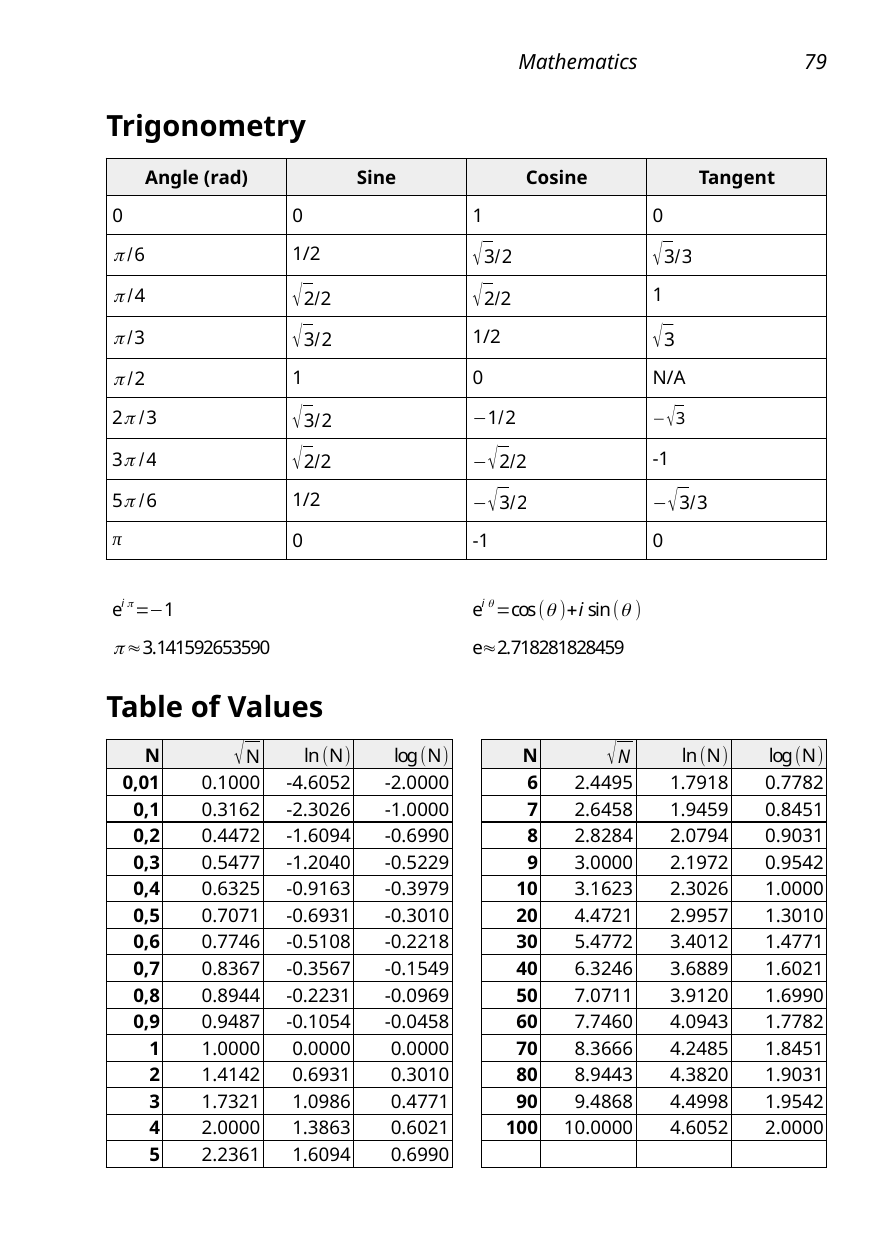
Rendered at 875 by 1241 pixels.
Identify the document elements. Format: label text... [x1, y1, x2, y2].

table_cell 90 [482, 1088, 540, 1114]
table_cell 3,0000 [541, 849, 636, 874]
table_cell 2,9957 [637, 902, 731, 928]
table_cell 1 [107, 1035, 162, 1061]
table_cell [287, 276, 466, 316]
table_cell 1,0000 [732, 876, 826, 901]
table_cell [466, 627, 827, 665]
table_cell 1,6094 [264, 1141, 353, 1167]
table_cell -1,2040 [264, 849, 353, 874]
table_cell 0,4472 [163, 823, 263, 848]
table_cell -4,6052 [264, 769, 353, 795]
table_cell 0,6931 [264, 1062, 353, 1087]
table_cell 4,3820 [637, 1062, 731, 1087]
table_cell 0,8367 [163, 955, 263, 981]
table_cell 0,6 [107, 929, 162, 954]
table_cell [647, 480, 826, 521]
table_cell [107, 439, 286, 479]
table_cell [453, 928, 481, 954]
table_cell 0 [107, 196, 286, 233]
table_cell [107, 480, 286, 521]
table_cell 0,7746 [163, 929, 263, 954]
table_cell 1 [647, 276, 826, 316]
table_cell 2 [107, 1062, 162, 1087]
table_cell [453, 1008, 481, 1034]
table_cell 0,3010 [354, 1062, 452, 1087]
table_cell 0,1 [107, 796, 162, 821]
table_cell 5,4772 [541, 929, 636, 954]
table_cell [482, 1141, 540, 1167]
table_header [354, 740, 452, 768]
table_cell 4,4998 [637, 1088, 731, 1114]
table_cell 2,0794 [637, 823, 731, 848]
table_cell 3,1623 [541, 876, 636, 901]
table_cell 40 [482, 955, 540, 981]
table_cell [453, 954, 481, 981]
table_cell 0,4 [107, 876, 162, 901]
table_cell 0 [287, 196, 466, 233]
table_cell [453, 821, 481, 848]
table_cell 0 [647, 522, 826, 559]
table_cell 70 [482, 1035, 540, 1061]
table_cell 4 [107, 1115, 162, 1140]
table_cell 1,9031 [732, 1062, 826, 1087]
table_header [637, 740, 731, 768]
table_header Sine [287, 159, 466, 195]
table_cell 8 [482, 823, 540, 848]
table_cell 3 [107, 1088, 162, 1114]
table_cell -0,0969 [354, 982, 452, 1007]
table_cell 1,6021 [732, 955, 826, 981]
table_cell 1,3010 [732, 902, 826, 928]
table_cell [107, 398, 286, 438]
table_cell -1,6094 [264, 823, 353, 848]
table_cell 1,7321 [163, 1088, 263, 1114]
table_cell 0,9 [107, 1009, 162, 1034]
table_header N [107, 740, 162, 768]
table_cell [453, 875, 481, 901]
table_cell -0,5229 [354, 849, 452, 874]
table_cell 1,9459 [637, 796, 731, 821]
table_cell [453, 1140, 481, 1167]
table_cell 2,3026 [637, 876, 731, 901]
table_cell 1,0986 [264, 1088, 353, 1114]
table_cell 2,0000 [163, 1115, 263, 1140]
table_cell [637, 1141, 731, 1167]
table_cell [453, 981, 481, 1007]
table_cell 3,6889 [637, 955, 731, 981]
table_cell 1,0000 [163, 1035, 263, 1061]
table_header N [482, 740, 540, 768]
table_cell 20 [482, 902, 540, 928]
table_cell [467, 235, 646, 275]
table_cell 1 [467, 196, 646, 233]
table_cell 0,4771 [354, 1088, 452, 1114]
table_cell [647, 398, 826, 438]
table_cell 0,7 [107, 955, 162, 981]
table_cell -1,0000 [354, 796, 452, 821]
table_header [466, 588, 827, 627]
table_cell 1 [287, 359, 466, 397]
table_cell 100 [482, 1115, 540, 1140]
table_header [732, 740, 826, 768]
table_cell 0,6990 [354, 1141, 452, 1167]
table_cell [647, 235, 826, 275]
subtitle Trigonometry [106, 105, 827, 145]
table_header [163, 740, 263, 768]
table_cell 0 [467, 359, 646, 397]
table_cell -0,3010 [354, 902, 452, 928]
table_cell [453, 1061, 481, 1087]
table_cell -2,3026 [264, 796, 353, 821]
table_cell π [107, 522, 286, 559]
subtitle Table of Values [106, 686, 827, 726]
table_header [541, 740, 636, 768]
table_cell 0,0000 [264, 1035, 353, 1061]
table_cell [107, 235, 286, 275]
table_cell [732, 1141, 826, 1167]
table_cell [467, 398, 646, 438]
table_cell 9,4868 [541, 1088, 636, 1114]
table_cell 50 [482, 982, 540, 1007]
table_cell 2,8284 [541, 823, 636, 848]
table_cell 0 [647, 196, 826, 233]
table_cell 0,9542 [732, 849, 826, 874]
table_cell 4,2485 [637, 1035, 731, 1061]
table_cell 0,9031 [732, 823, 826, 848]
table_cell [107, 276, 286, 316]
table_cell 1,6990 [732, 982, 826, 1007]
table_header [453, 739, 481, 768]
table_cell -2,0000 [354, 769, 452, 795]
table_cell 1/2 [467, 317, 646, 357]
table_cell 0,3 [107, 849, 162, 874]
table_cell [453, 1114, 481, 1140]
table_cell -0,5108 [264, 929, 353, 954]
table_cell 7 [482, 796, 540, 821]
table_cell 8,9443 [541, 1062, 636, 1087]
table_cell [287, 398, 466, 438]
table_cell -0,1054 [264, 1009, 353, 1034]
table_cell 7,7460 [541, 1009, 636, 1034]
table_cell 1,7782 [732, 1009, 826, 1034]
table_cell [541, 1141, 636, 1167]
table_cell N/A [647, 359, 826, 397]
table_cell 0,6021 [354, 1115, 452, 1140]
table_header [106, 588, 466, 627]
table_cell [106, 627, 466, 665]
table_header [264, 740, 353, 768]
table_cell [453, 1087, 481, 1114]
table_cell 7,0711 [541, 982, 636, 1007]
table_cell -1 [647, 439, 826, 479]
table_cell 6,3246 [541, 955, 636, 981]
table_cell [287, 317, 466, 357]
table_cell 0,7782 [732, 769, 826, 795]
table_cell 6 [482, 769, 540, 795]
table_header Tangent [647, 159, 826, 195]
table_cell 1,3863 [264, 1115, 353, 1140]
table_cell -0,9163 [264, 876, 353, 901]
table_cell 0,8451 [732, 796, 826, 821]
table_cell 0,0000 [354, 1035, 452, 1061]
table_cell 0,8 [107, 982, 162, 1007]
table_cell 3,9120 [637, 982, 731, 1007]
table_cell [107, 359, 286, 397]
table_cell 10 [482, 876, 540, 901]
table_cell -0,6931 [264, 902, 353, 928]
table_cell [453, 768, 481, 795]
table_cell 9 [482, 849, 540, 874]
table_cell 2,6458 [541, 796, 636, 821]
table_cell 0,5 [107, 902, 162, 928]
table_cell 5 [107, 1141, 162, 1167]
table_cell 2,2361 [163, 1141, 263, 1167]
table_cell -0,0458 [354, 1009, 452, 1034]
table_cell 80 [482, 1062, 540, 1087]
table_cell [453, 848, 481, 874]
table_cell -1 [467, 522, 646, 559]
table_cell 4,4721 [541, 902, 636, 928]
table_cell [453, 1034, 481, 1061]
table_cell 0,1000 [163, 769, 263, 795]
table_header Cosine [467, 159, 646, 195]
table_cell 0 [287, 522, 466, 559]
table_cell 1/2 [287, 480, 466, 521]
table_cell 3,4012 [637, 929, 731, 954]
table_cell 1/2 [287, 235, 466, 275]
table_cell 1,8451 [732, 1035, 826, 1061]
table_cell [287, 439, 466, 479]
table_cell 2,4495 [541, 769, 636, 795]
table_cell [647, 317, 826, 357]
table_cell -0,2231 [264, 982, 353, 1007]
table_cell 60 [482, 1009, 540, 1034]
table_cell 0,2 [107, 823, 162, 848]
table_cell 0,7071 [163, 902, 263, 928]
table_cell 2,0000 [732, 1115, 826, 1140]
table_cell 2,1972 [637, 849, 731, 874]
table_cell 4,0943 [637, 1009, 731, 1034]
table_cell 0,3162 [163, 796, 263, 821]
table_cell 1,7918 [637, 769, 731, 795]
table_cell [467, 439, 646, 479]
table_header Angle (rad) [107, 159, 286, 195]
table_cell 8,3666 [541, 1035, 636, 1061]
table_cell 4,6052 [637, 1115, 731, 1140]
table_cell 10,0000 [541, 1115, 636, 1140]
table_cell 1,4771 [732, 929, 826, 954]
table_cell [453, 901, 481, 928]
table_cell [453, 795, 481, 821]
table_cell -0,1549 [354, 955, 452, 981]
table_cell [107, 317, 286, 357]
table_cell 1,4142 [163, 1062, 263, 1087]
table_cell -0,3979 [354, 876, 452, 901]
table_cell 0,5477 [163, 849, 263, 874]
table_cell 30 [482, 929, 540, 954]
table_cell -0,6990 [354, 823, 452, 848]
table_cell 0,01 [107, 769, 162, 795]
table_cell [467, 480, 646, 521]
table_cell [467, 276, 646, 316]
table_cell 0,6325 [163, 876, 263, 901]
table_cell 1,9542 [732, 1088, 826, 1114]
table_cell 0,8944 [163, 982, 263, 1007]
table_cell -0,2218 [354, 929, 452, 954]
table_cell -0,3567 [264, 955, 353, 981]
table_cell 0,9487 [163, 1009, 263, 1034]
